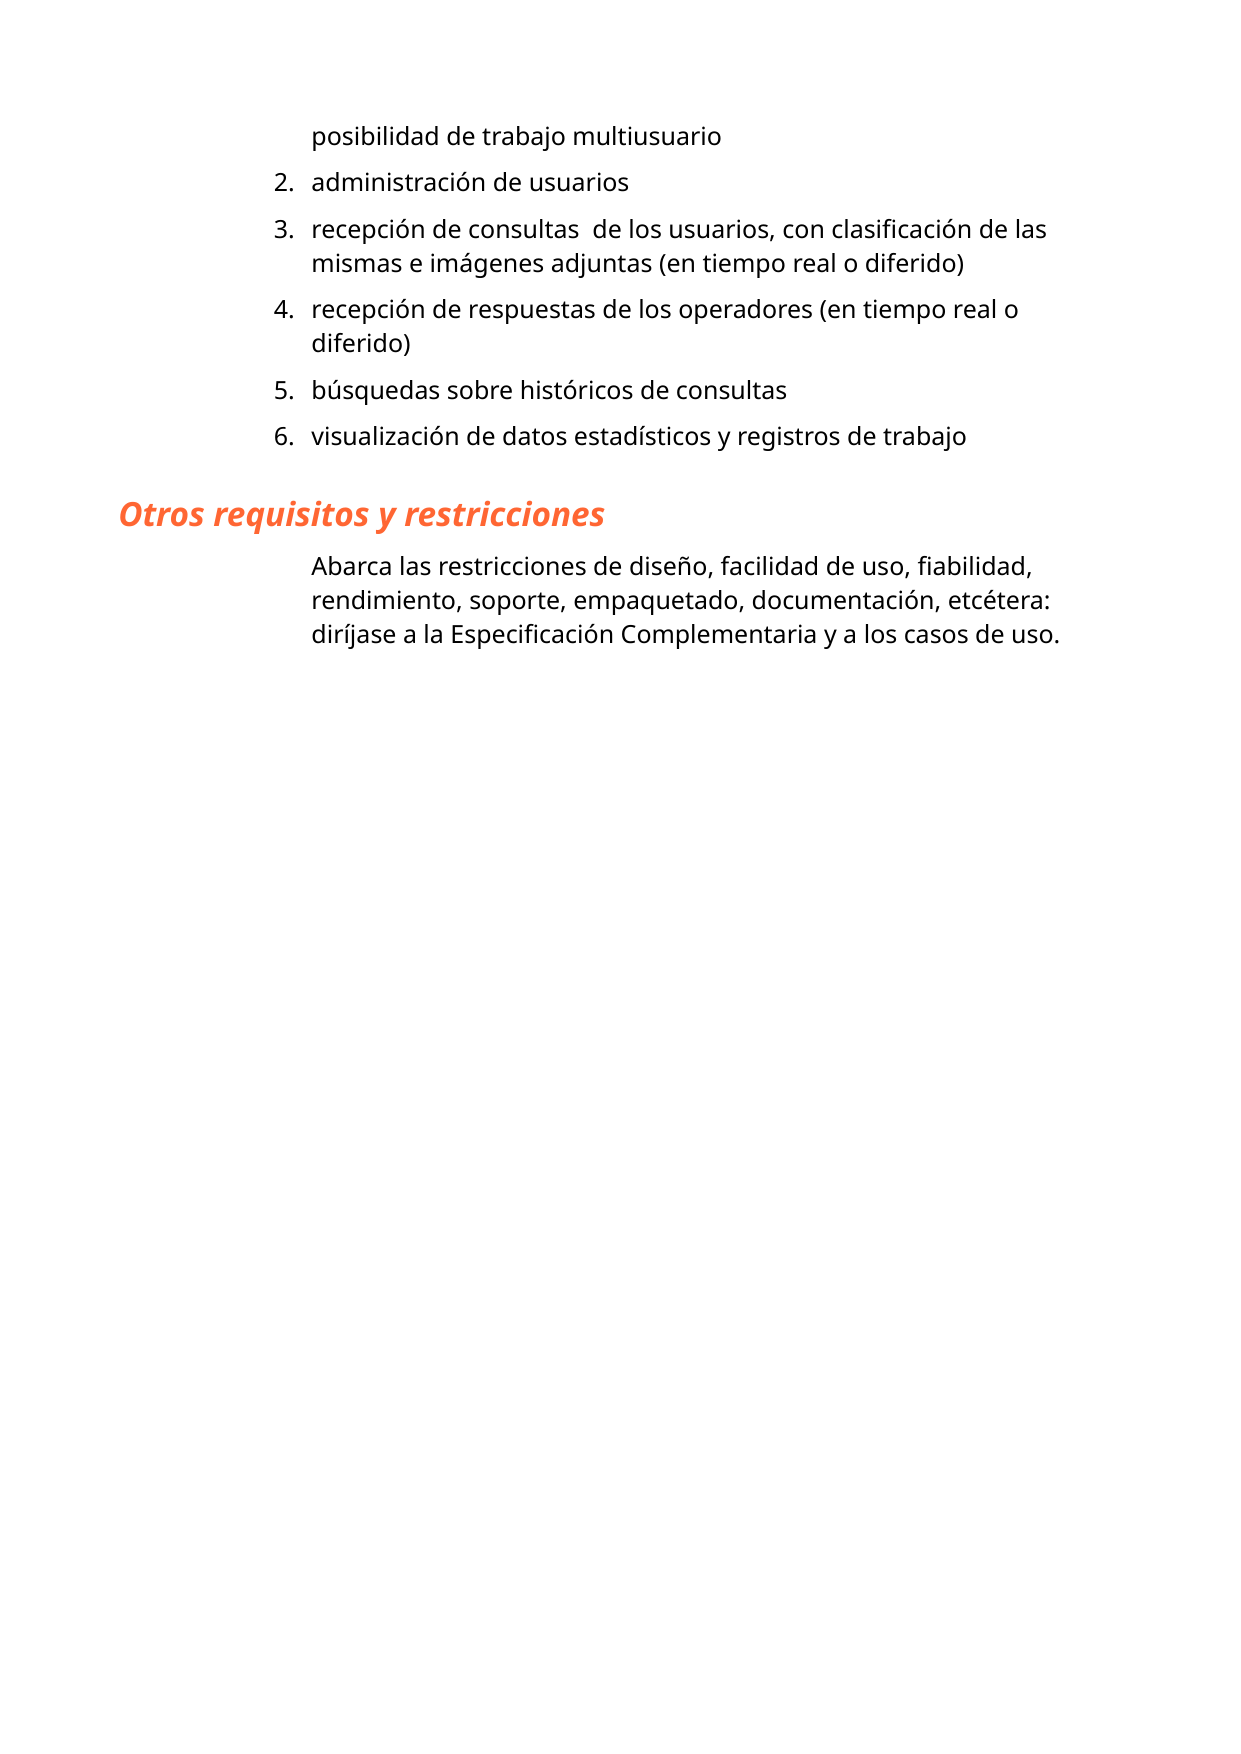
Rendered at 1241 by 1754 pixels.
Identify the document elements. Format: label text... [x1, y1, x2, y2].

list administración de usuarios [274, 165, 1122, 199]
list Abarca las restricciones de diseño, facilidad de uso, fiabilidad, rendimiento, soporte, empaquetado, documentación, etcétera: diríjase a la Especificación Complementaria y a los casos de uso. [274, 548, 1122, 651]
subtitle Otros requisitos y restricciones [118, 491, 1122, 536]
list recepción de consultas de los usuarios, con clasificación de las mismas e imágenes adjuntas (en tiempo real o diferido) [274, 211, 1122, 279]
list recepción de respuestas de los operadores (en tiempo real o diferido) [274, 292, 1122, 360]
list visualización de datos estadísticos y registros de trabajo [274, 419, 1122, 453]
list posibilidad de trabajo multiusuario [274, 118, 1122, 152]
list búsquedas sobre históricos de consultas [274, 372, 1122, 407]
